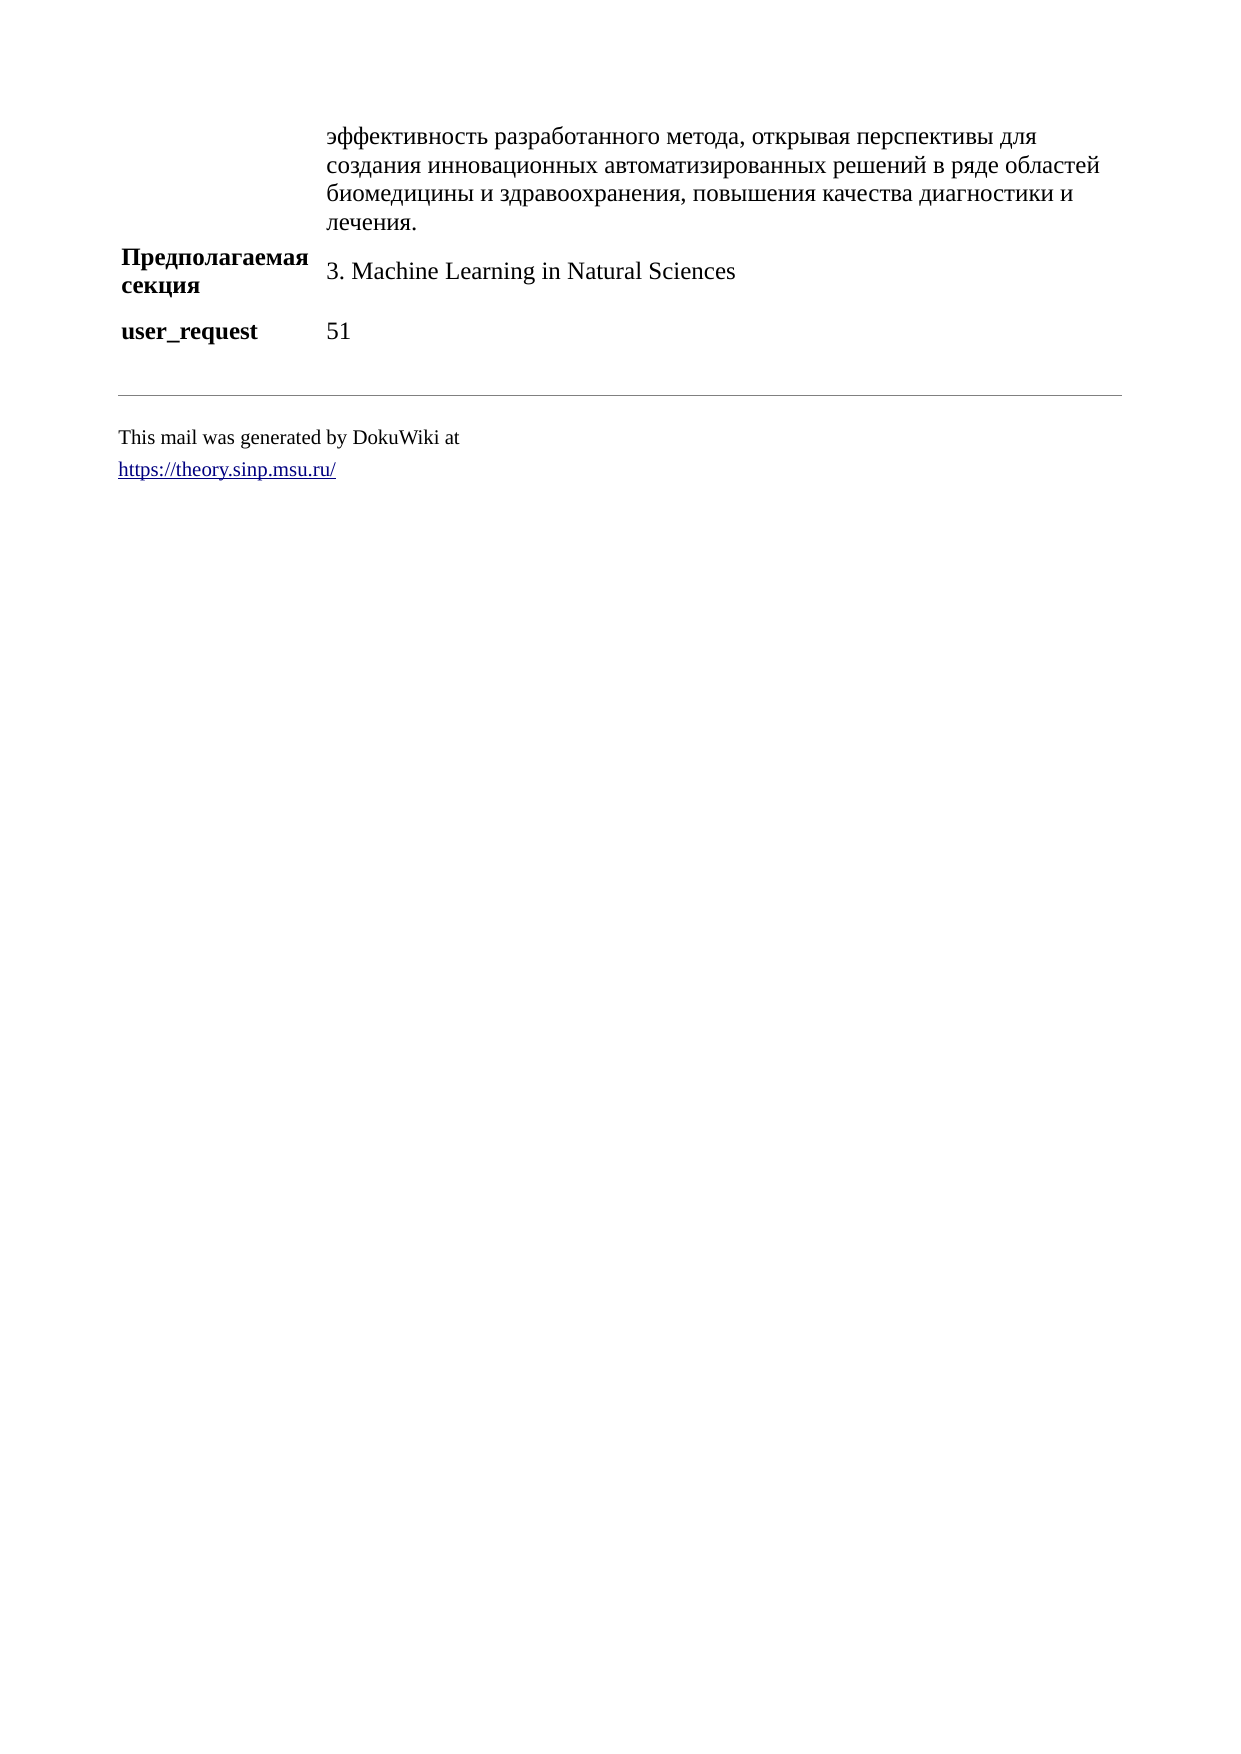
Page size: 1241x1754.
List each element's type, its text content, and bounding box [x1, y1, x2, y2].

table_cell эффективность разработанного метода, открывая перспективы для создания инновационных автоматизированных решений в ряде областей биомедицины и здравоохранения, повышения качества диагностики и лечения. [323, 118, 1122, 239]
text This mail was generated by DokuWiki at https://theory.sinp.msu.ru/ [118, 425, 1122, 482]
table_cell Предполагаемая секция [118, 239, 323, 302]
table_cell 3. Machine Learning in Natural Sciences [323, 239, 1122, 302]
table_cell 51 [323, 313, 1122, 347]
table_cell [118, 118, 323, 239]
table_cell [118, 302, 1122, 313]
table_cell user_request [118, 313, 323, 347]
